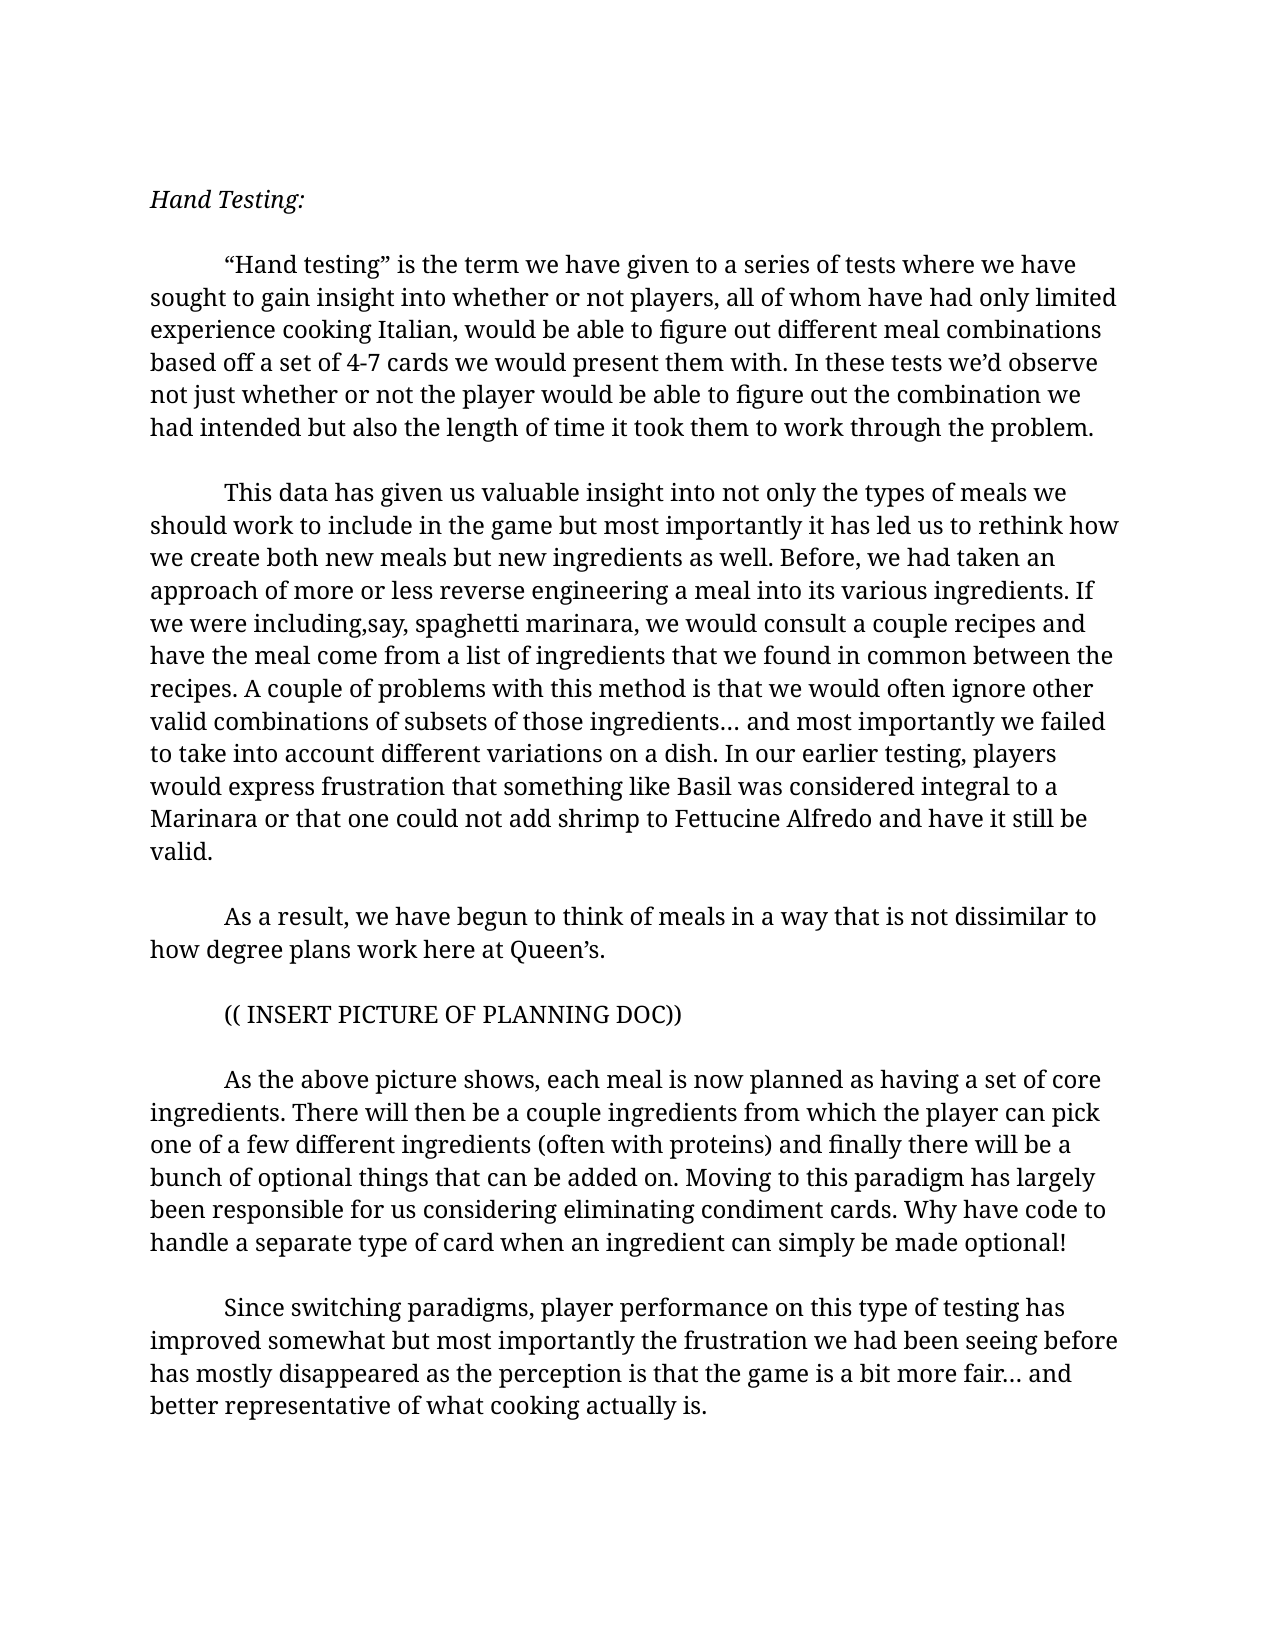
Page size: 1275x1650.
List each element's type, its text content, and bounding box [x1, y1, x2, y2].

text As a result, we have begun to think of meals in a way that is not dissimilar to how degree plans work here at Queen’s. [150, 900, 1125, 965]
text Hand Testing: [150, 183, 1125, 215]
text As the above picture shows, each meal is now planned as having a set of core ingredients. There will then be a couple ingredients from which the player can pick one of a few different ingredients (often with proteins) and finally there will be a bunch of optional things that can be added on. Moving to this paradigm has largely been responsible for us considering eliminating condiment cards. Why have code to handle a separate type of card when an ingredient can simply be made optional! [150, 1063, 1125, 1258]
text “Hand testing” is the term we have given to a series of tests where we have sought to gain insight into whether or not players, all of whom have had only limited experience cooking Italian, would be able to figure out different meal combinations based off a set of 4-7 cards we would present them with. In these tests we’d observe not just whether or not the player would be able to figure out the combination we had intended but also the length of time it took them to work through the problem. [150, 248, 1125, 443]
text (( INSERT PICTURE OF PLANNING DOC)) [150, 998, 1125, 1030]
text Since switching paradigms, player performance on this type of testing has improved somewhat but most importantly the frustration we had been seeing before has mostly disappeared as the perception is that the game is a bit more fair… and better representative of what cooking actually is. [150, 1291, 1125, 1422]
text This data has given us valuable insight into not only the types of meals we should work to include in the game but most importantly it has led us to rethink how we create both new meals but new ingredients as well. Before, we had taken an approach of more or less reverse engineering a meal into its various ingredients. If we were including,say, spaghetti marinara, we would consult a couple recipes and have the meal come from a list of ingredients that we found in common between the recipes. A couple of problems with this method is that we would often ignore other valid combinations of subsets of those ingredients… and most importantly we failed to take into account different variations on a dish. In our earlier testing, players would express frustration that something like Basil was considered integral to a Marinara or that one could not add shrimp to Fettucine Alfredo and have it still be valid. [150, 476, 1125, 867]
